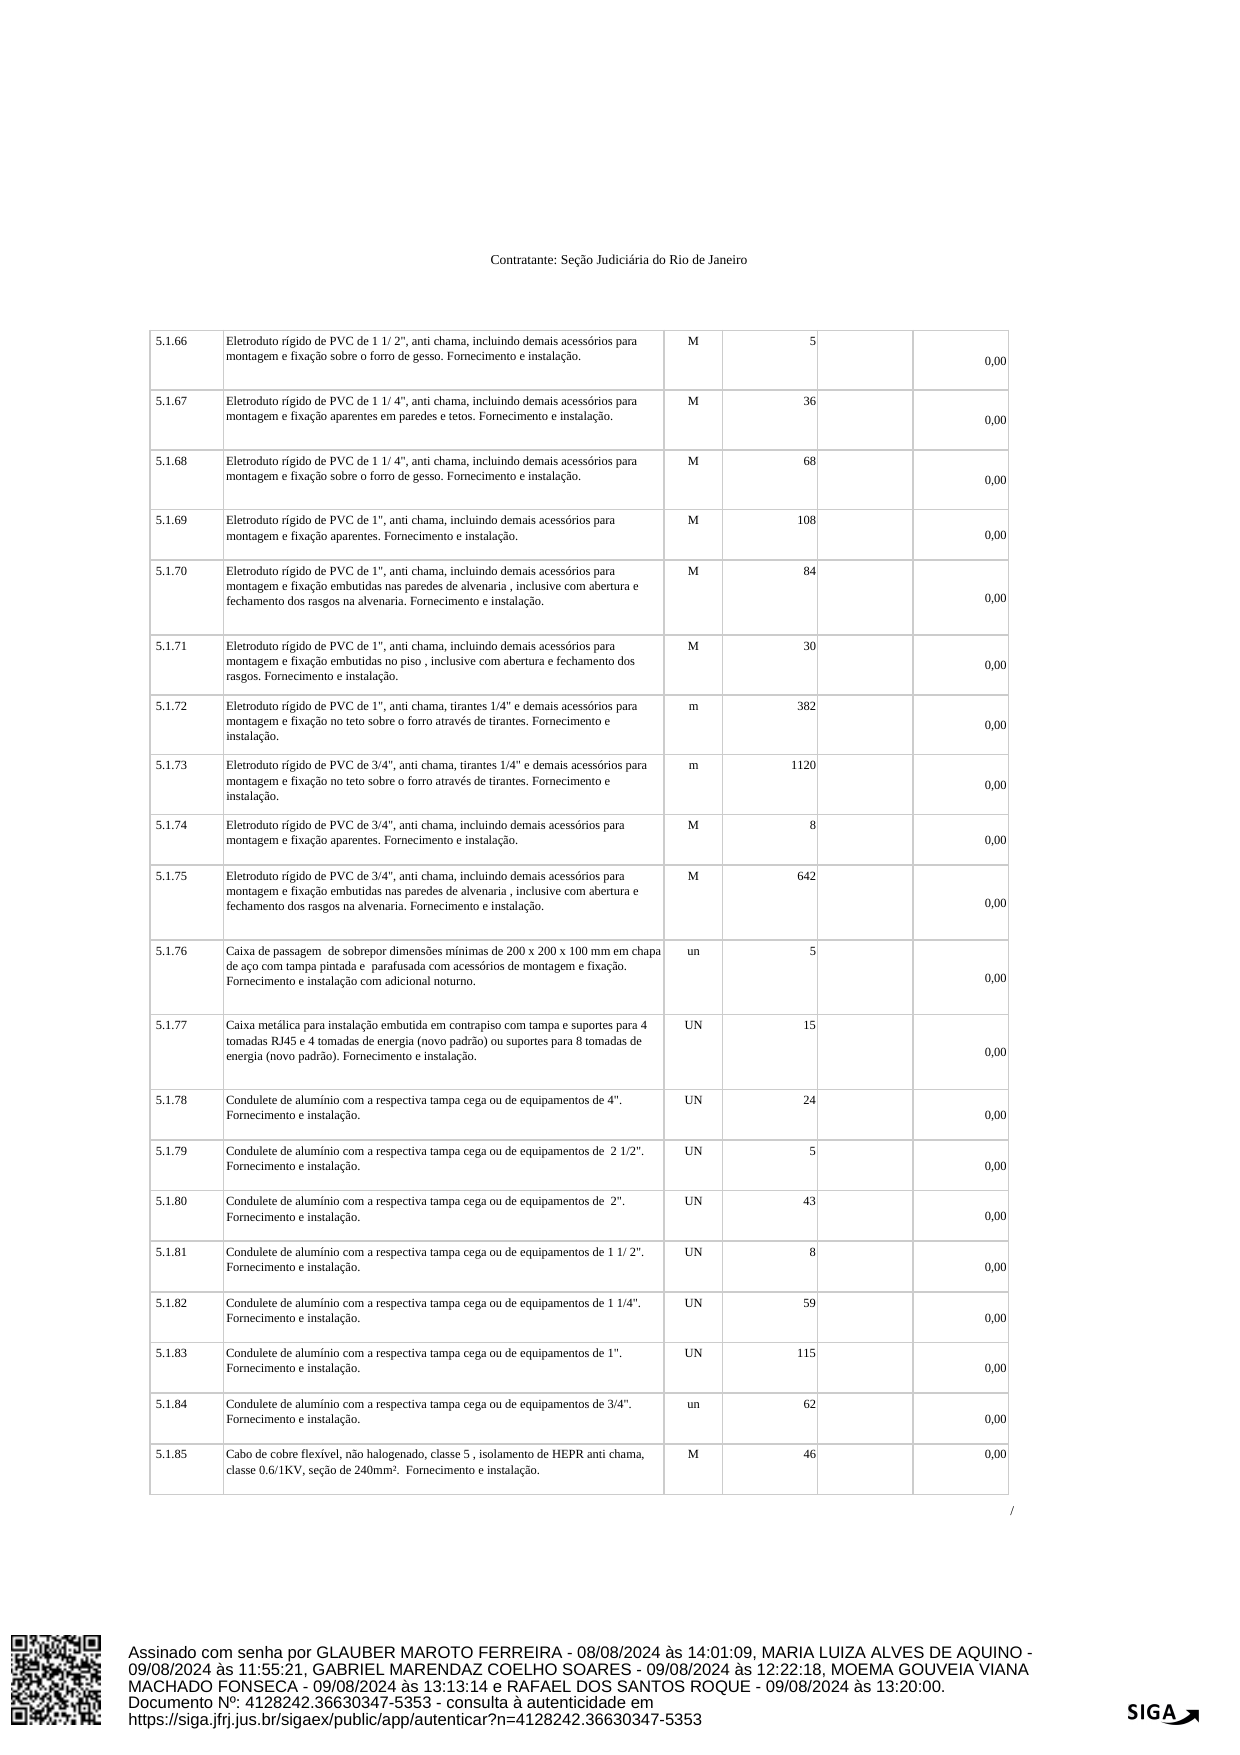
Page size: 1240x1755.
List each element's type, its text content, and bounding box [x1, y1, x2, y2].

table_cell 5.1.79 [151, 1141, 223, 1190]
table_cell 0,00 [914, 1191, 1008, 1240]
table_cell 5.1.80 [151, 1191, 223, 1240]
table_cell [818, 1191, 912, 1240]
table_cell 5.1.77 [151, 1015, 223, 1088]
table_cell UN [665, 1242, 722, 1291]
table_cell UN [665, 1090, 722, 1139]
table_cell M [665, 510, 722, 559]
table_cell 59 [723, 1293, 817, 1342]
table_cell [818, 391, 912, 449]
table_cell [818, 1141, 912, 1190]
table_cell [818, 1015, 912, 1088]
table_cell UN [665, 1343, 722, 1392]
table_cell M [665, 1445, 722, 1493]
table_cell 0,00 [914, 451, 1008, 509]
table_cell 5.1.68 [151, 451, 223, 509]
table_cell M [665, 815, 722, 864]
table_cell [818, 866, 912, 939]
table_cell UN [665, 1191, 722, 1240]
table_cell [818, 1343, 912, 1392]
table_cell un [665, 941, 722, 1014]
table_cell [818, 815, 912, 864]
table_cell Eletroduto rígido de PVC de 1", anti chama, incluindo demais acessórios para montagem e fixação embutidas nas paredes de alvenaria , inclusive com abertura e fechamento dos rasgos na alvenaria. Fornecimento e instalação. [224, 561, 663, 634]
table_cell Condulete de alumínio com a respectiva tampa cega ou de equipamentos de 1 1/4". Fornecimento e instalação. [224, 1293, 663, 1342]
table_cell 5 [723, 1141, 817, 1190]
table_cell Eletroduto rígido de PVC de 3/4", anti chama, incluindo demais acessórios para montagem e fixação aparentes. Fornecimento e instalação. [224, 815, 663, 864]
table_cell 30 [723, 636, 817, 694]
table_cell Caixa de passagem de sobrepor dimensões mínimas de 200 x 200 x 100 mm em chapa de aço com tampa pintada e parafusada com acessórios de montagem e fixação. Fornecimento e instalação com adicional noturno. [224, 941, 663, 1014]
table_cell 0,00 [914, 755, 1008, 813]
table_cell 642 [723, 866, 817, 939]
table_cell un [665, 1394, 722, 1443]
table_cell Caixa metálica para instalação embutida em contrapiso com tampa e suportes para 4 tomadas RJ45 e 4 tomadas de energia (novo padrão) ou suportes para 8 tomadas de energia (novo padrão). Fornecimento e instalação. [224, 1015, 663, 1088]
table_cell 5 [723, 941, 817, 1014]
table_cell UN [665, 1015, 722, 1088]
table_cell M [665, 391, 722, 449]
table_cell [818, 941, 912, 1014]
table_cell 8 [723, 815, 817, 864]
table_cell 5.1.76 [151, 941, 223, 1014]
table_cell 0,00 [914, 1394, 1008, 1443]
table_cell Eletroduto rígido de PVC de 3/4", anti chama, incluindo demais acessórios para montagem e fixação embutidas nas paredes de alvenaria , inclusive com abertura e fechamento dos rasgos na alvenaria. Fornecimento e instalação. [224, 866, 663, 939]
table_cell 68 [723, 451, 817, 509]
table_cell 5.1.85 [151, 1445, 223, 1493]
table_cell 62 [723, 1394, 817, 1443]
table_cell Eletroduto rígido de PVC de 1", anti chama, incluindo demais acessórios para montagem e fixação aparentes. Fornecimento e instalação. [224, 510, 663, 559]
table_cell Eletroduto rígido de PVC de 1 1/ 4", anti chama, incluindo demais acessórios para montagem e fixação sobre o forro de gesso. Fornecimento e instalação. [224, 451, 663, 509]
table_cell 0,00 [914, 636, 1008, 694]
table_cell 0,00 [914, 1293, 1008, 1342]
table_cell 0,00 [914, 1343, 1008, 1392]
table_cell Eletroduto rígido de PVC de 3/4", anti chama, tirantes 1/4" e demais acessórios para montagem e fixação no teto sobre o forro através de tirantes. Fornecimento e instalação. [224, 755, 663, 813]
table_cell 43 [723, 1191, 817, 1240]
table_cell Eletroduto rígido de PVC de 1", anti chama, tirantes 1/4" e demais acessórios para montagem e fixação no teto sobre o forro através de tirantes. Fornecimento e instalação. [224, 696, 663, 754]
table_header Eletroduto rígido de PVC de 1 1/ 2", anti chama, incluindo demais acessórios para montagem e fixação sobre o forro de gesso. Fornecimento e instalação. [224, 331, 663, 389]
table_cell M [665, 866, 722, 939]
table_cell 0,00 [914, 561, 1008, 634]
table_cell Condulete de alumínio com a respectiva tampa cega ou de equipamentos de 1". Fornecimento e instalação. [224, 1343, 663, 1392]
table_cell 0,00 [914, 941, 1008, 1014]
table_header 5.1.66 [151, 331, 223, 389]
table_cell [818, 755, 912, 813]
table_cell M [665, 561, 722, 634]
table_cell M [665, 636, 722, 694]
table_header [818, 331, 912, 389]
table_cell [818, 561, 912, 634]
table_cell 84 [723, 561, 817, 634]
table_cell [818, 636, 912, 694]
table_cell Condulete de alumínio com a respectiva tampa cega ou de equipamentos de 2". Fornecimento e instalação. [224, 1191, 663, 1240]
table_cell 0,00 [914, 1141, 1008, 1190]
table_cell 5.1.75 [151, 866, 223, 939]
table_cell Condulete de alumínio com a respectiva tampa cega ou de equipamentos de 1 1/ 2". Fornecimento e instalação. [224, 1242, 663, 1291]
table_cell 0,00 [914, 1242, 1008, 1291]
table_cell 108 [723, 510, 817, 559]
table_cell 5.1.74 [151, 815, 223, 864]
table_cell 36 [723, 391, 817, 449]
table_cell 5.1.70 [151, 561, 223, 634]
table_cell [818, 451, 912, 509]
table_cell m [665, 696, 722, 754]
table_cell Condulete de alumínio com a respectiva tampa cega ou de equipamentos de 2 1/2". Fornecimento e instalação. [224, 1141, 663, 1190]
table_cell Cabo de cobre flexível, não halogenado, classe 5 , isolamento de HEPR anti chama, classe 0.6/1KV, seção de 240mm². Fornecimento e instalação. [224, 1445, 663, 1493]
table_cell Condulete de alumínio com a respectiva tampa cega ou de equipamentos de 4". Fornecimento e instalação. [224, 1090, 663, 1139]
table_cell 5.1.71 [151, 636, 223, 694]
table_cell 1120 [723, 755, 817, 813]
table_cell 382 [723, 696, 817, 754]
table_cell 0,00 [914, 391, 1008, 449]
table_cell 0,00 [914, 510, 1008, 559]
table_cell 5.1.73 [151, 755, 223, 813]
table_header 5 [723, 331, 817, 389]
table_cell 0,00 [914, 815, 1008, 864]
table_cell [818, 510, 912, 559]
table_cell Eletroduto rígido de PVC de 1 1/ 4", anti chama, incluindo demais acessórios para montagem e fixação aparentes em paredes e tetos. Fornecimento e instalação. [224, 391, 663, 449]
table_cell 5.1.81 [151, 1242, 223, 1291]
table_cell [818, 1394, 912, 1443]
table_cell 24 [723, 1090, 817, 1139]
table_cell 115 [723, 1343, 817, 1392]
table_cell 5.1.83 [151, 1343, 223, 1392]
table_cell Eletroduto rígido de PVC de 1", anti chama, incluindo demais acessórios para montagem e fixação embutidas no piso , inclusive com abertura e fechamento dos rasgos. Fornecimento e instalação. [224, 636, 663, 694]
table_cell 0,00 [914, 1015, 1008, 1088]
table_cell 0,00 [914, 1090, 1008, 1139]
table_cell UN [665, 1293, 722, 1342]
table_cell Condulete de alumínio com a respectiva tampa cega ou de equipamentos de 3/4". Fornecimento e instalação. [224, 1394, 663, 1443]
table_cell 0,00 [914, 1445, 1008, 1493]
table_header 0,00 [914, 331, 1008, 389]
table_cell M [665, 451, 722, 509]
table_cell 0,00 [914, 866, 1008, 939]
table_cell [818, 696, 912, 754]
table_cell UN [665, 1141, 722, 1190]
table_cell 8 [723, 1242, 817, 1291]
table_header M [665, 331, 722, 389]
table_cell 5.1.84 [151, 1394, 223, 1443]
table_cell 0,00 [914, 696, 1008, 754]
table_cell [818, 1445, 912, 1493]
table_cell 5.1.78 [151, 1090, 223, 1139]
table_cell [818, 1242, 912, 1291]
table_cell [818, 1090, 912, 1139]
table_cell 46 [723, 1445, 817, 1493]
table_cell [818, 1293, 912, 1342]
table_cell m [665, 755, 722, 813]
table_cell 5.1.72 [151, 696, 223, 754]
table_cell 5.1.82 [151, 1293, 223, 1342]
table_cell 5.1.67 [151, 391, 223, 449]
table_cell 15 [723, 1015, 817, 1088]
table_cell 5.1.69 [151, 510, 223, 559]
